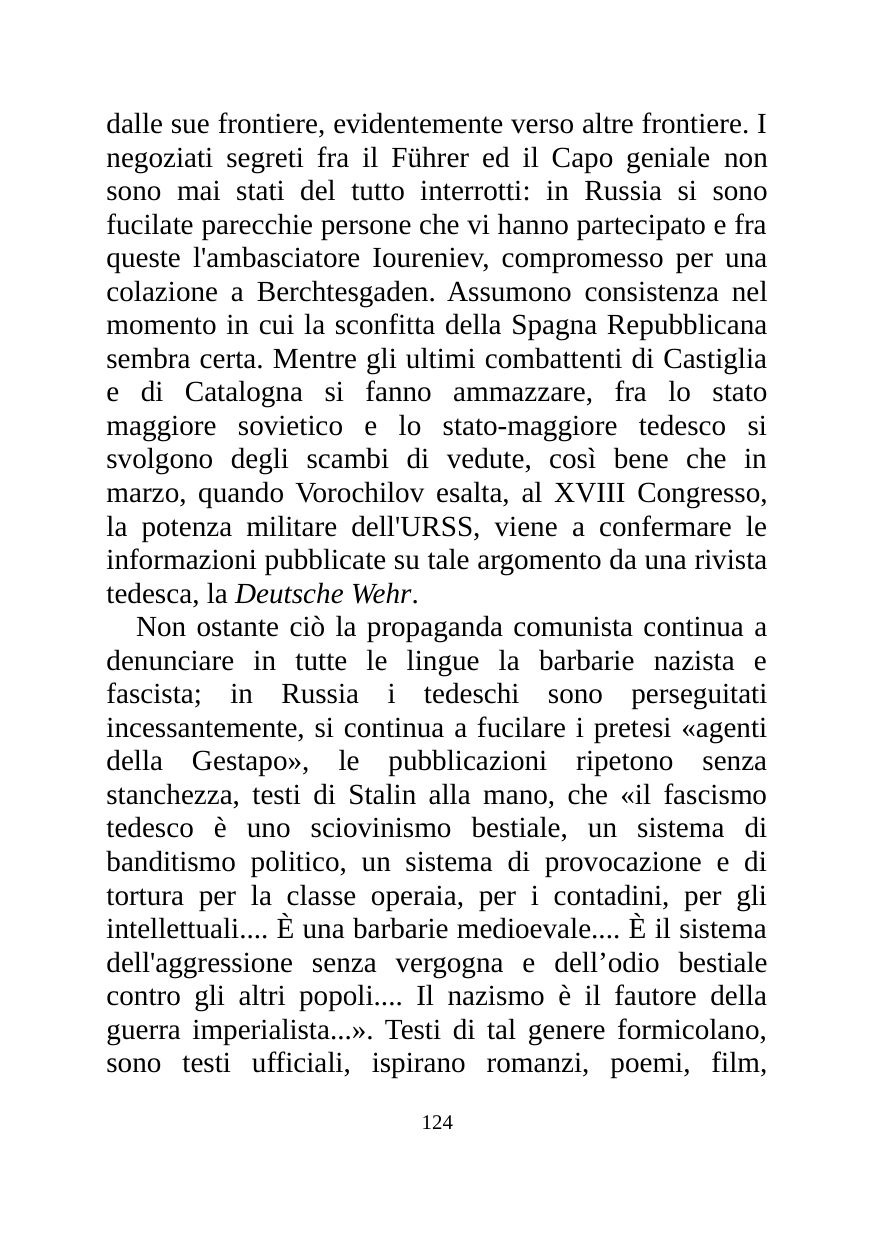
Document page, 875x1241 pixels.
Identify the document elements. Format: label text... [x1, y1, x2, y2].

text dalle sue frontiere, evidentemente verso altre frontiere. I negoziati segreti fra il Führer ed il Capo geniale non sono mai stati del tutto interrotti: in Russia si sono fucilate parecchie persone che vi hanno partecipato e fra queste l'ambasciatore Ioureniev, compromesso per una colazione a Berchtesgaden. Assumono consistenza nel momento in cui la sconfitta della Spagna Repubblicana sembra certa. Mentre gli ultimi combattenti di Castiglia e di Catalogna si fanno ammazzare, fra lo stato maggiore sovietico e lo stato-maggiore tedesco si svolgono degli scambi di vedute, così bene che in marzo, quando Vorochilov esalta, al XVIII Congresso, la potenza militare dell'URSS, viene a confermare le informazioni pubblicate su tale argomento da una rivista tedesca, la Deutsche Wehr. [106, 106, 768, 609]
text Non ostante ciò la propaganda comunista continua a denunciare in tutte le lingue la barbarie nazista e fascista; in Russia i tedeschi sono perseguitati incessantemente, si continua a fucilare i pretesi «agenti della Gestapo», le pubblicazioni ripetono senza stanchezza, testi di Stalin alla mano, che «il fascismo tedesco è uno sciovinismo bestiale, un sistema di banditismo politico, un sistema di provocazione e di tortura per la classe operaia, per i contadini, per gli intellettuali.... È una barbarie medioevale.... È il sistema dell'aggressione senza vergogna e dell’odio bestiale contro gli altri popoli.... Il nazismo è il fautore della guerra imperialista...». Testi di tal genere formicolano, sono testi ufficiali, ispirano romanzi, poemi, film, [106, 609, 768, 1079]
